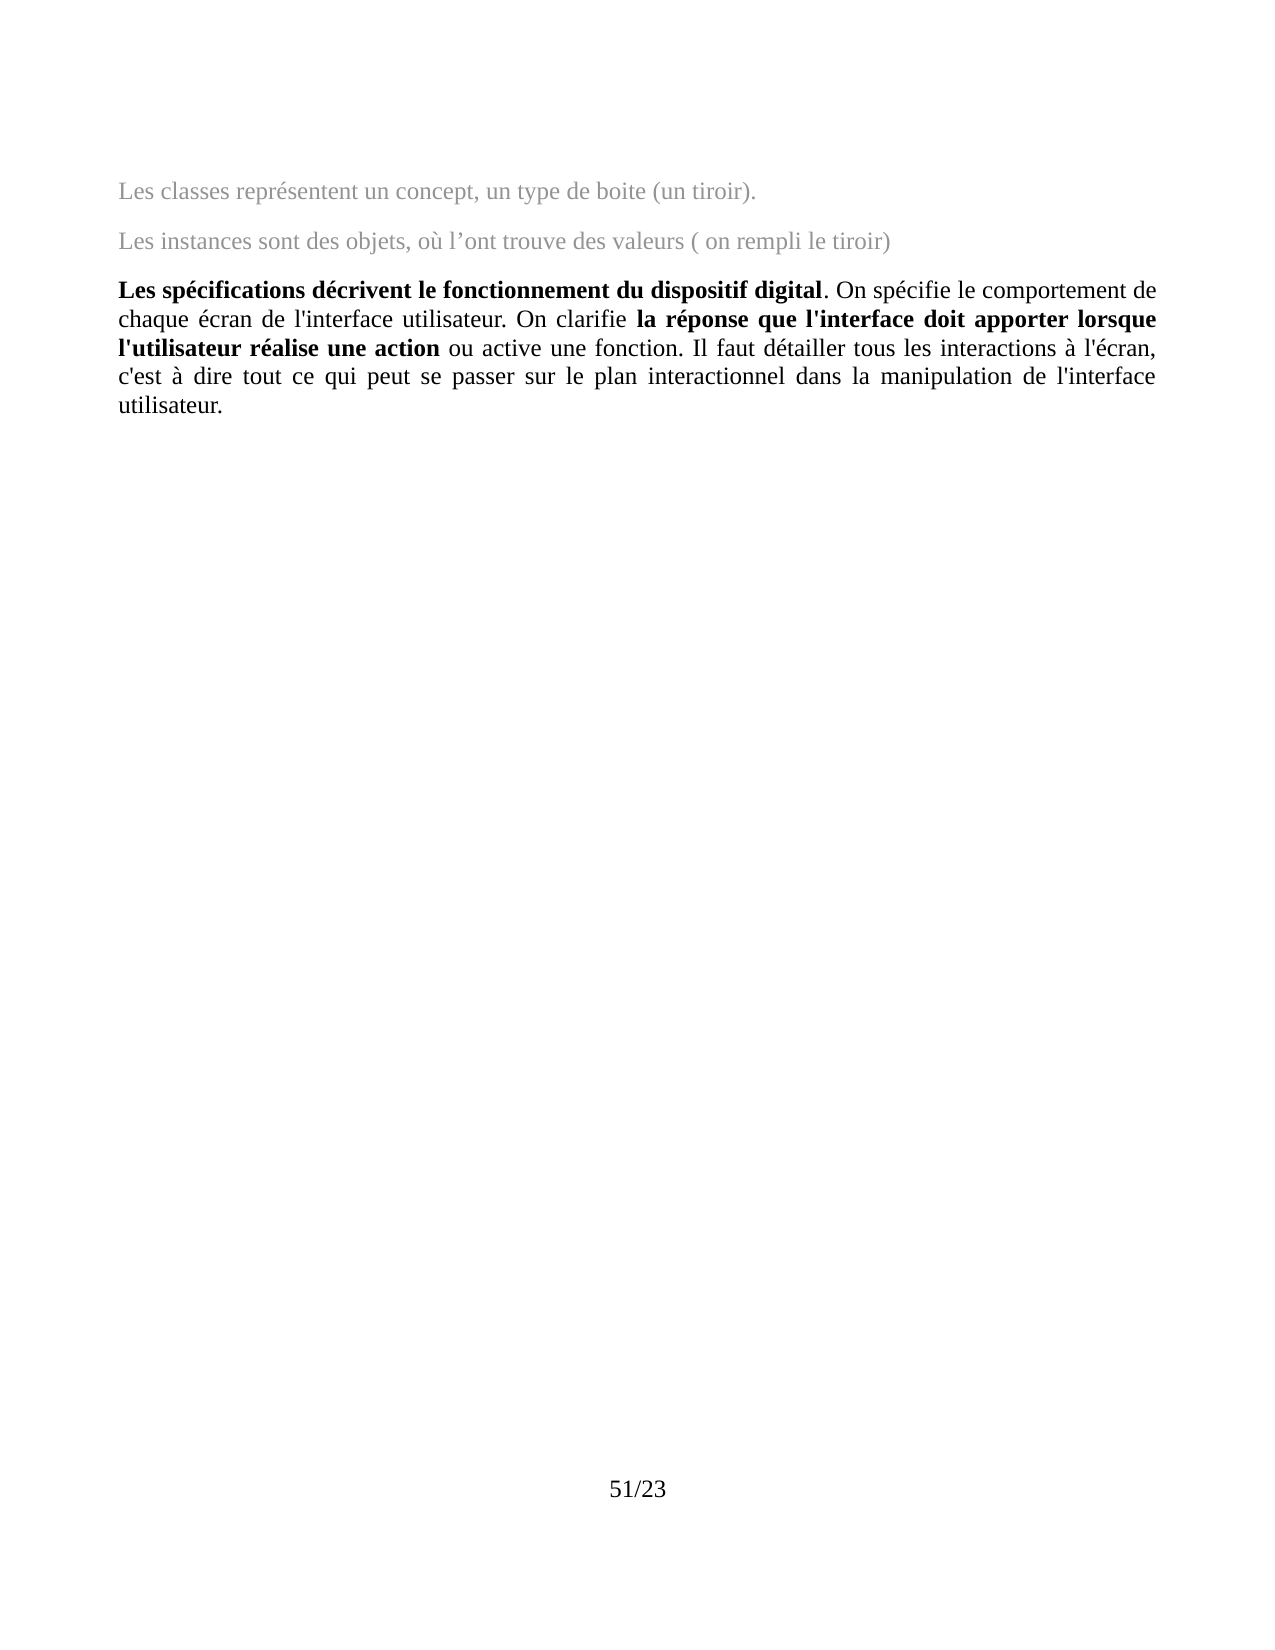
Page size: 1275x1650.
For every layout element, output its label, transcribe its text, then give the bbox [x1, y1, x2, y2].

text Les spécifications décrivent le fonctionnement du dispositif digital. On spécifie le comportement de chaque écran de l'interface utilisateur. On clarifie la réponse que l'interface doit apporter lorsque l'utilisateur réalise une action ou active une fonction. Il faut détailler tous les interactions à l'écran, c'est à dire tout ce qui peut se passer sur le plan interactionnel dans la manipulation de l'interface utilisateur. [118, 275, 1157, 419]
text Les instances sont des objets, où l’ont trouve des valeurs ( on rempli le tiroir) [118, 226, 1157, 254]
text Les classes représentent un concept, un type de boite (un tiroir). [118, 176, 1157, 205]
